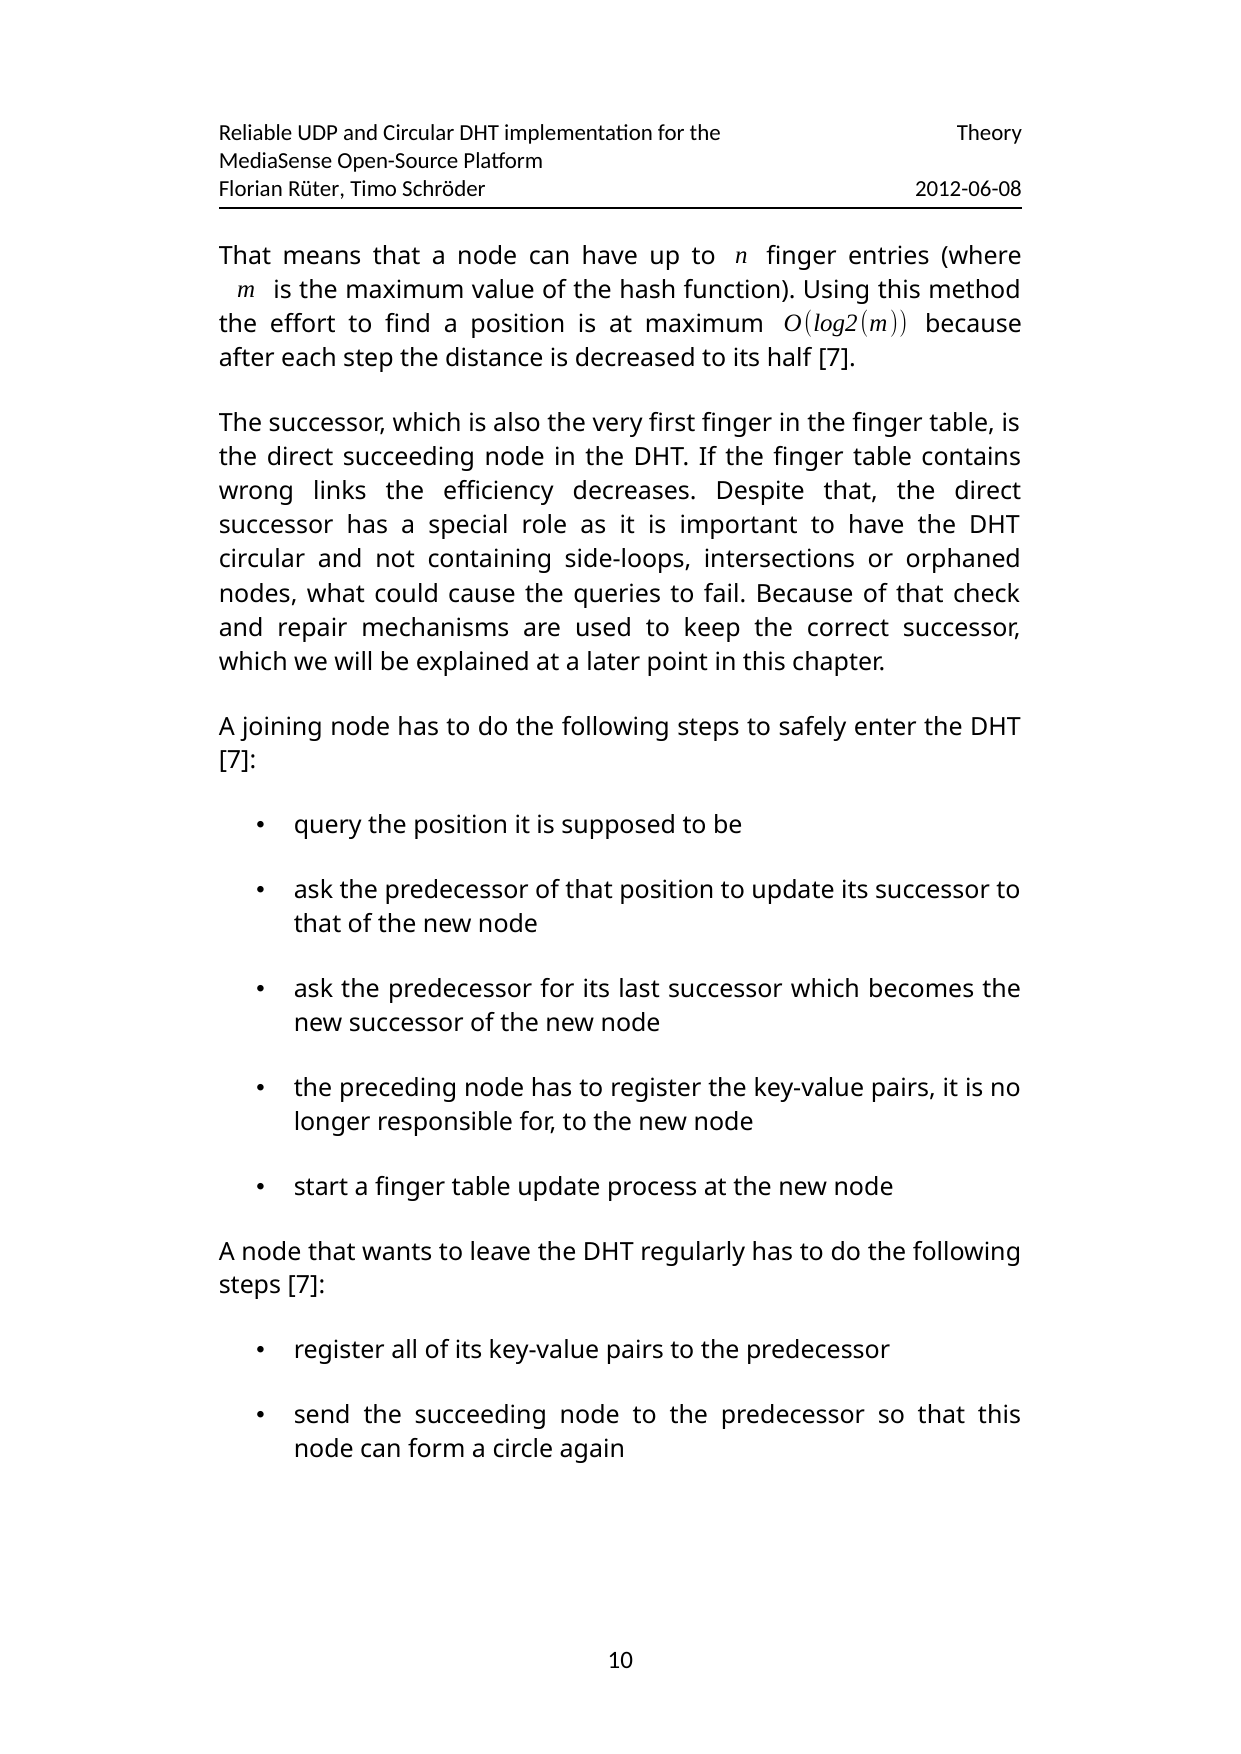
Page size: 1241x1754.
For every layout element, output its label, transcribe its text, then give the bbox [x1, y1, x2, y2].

list query the position it is supposed to be [256, 807, 1022, 841]
list send the succeeding node to the predecessor so that this node can form a circle again [256, 1397, 1022, 1465]
list register all of its key-value pairs to the predecessor [256, 1332, 1022, 1366]
text A joining node has to do the following steps to safely enter the DHT [7]: [218, 708, 1022, 776]
list ask the predecessor of that position to update its successor to that of the new node [256, 872, 1022, 940]
text The successor, which is also the very first finger in the finger table, is the direct succeeding node in the DHT. If the finger table contains wrong links the efficiency decreases. Despite that, the direct successor has a special role as it is important to have the DHT circular and not containing side-loops, intersections or orphaned nodes, what could cause the queries to fail. Because of that check and repair mechanisms are used to keep the correct successor, which we will be explained at a later point in this chapter. [218, 405, 1022, 677]
list ask the predecessor for its last successor which becomes the new successor of the new node [256, 971, 1022, 1039]
text A node that wants to leave the DHT regularly has to do the following steps [7]: [218, 1233, 1022, 1301]
list start a finger table update process at the new node [256, 1168, 1022, 1202]
list the preceding node has to register the key-value pairs, it is no longer responsible for, to the new node [256, 1069, 1022, 1138]
text That means that a node can have up tofinger entries (whereis the maximum value of the hash function). Using this method the effort to find a position is at maximumbecause after each step the distance is decreased to its half [7]. [218, 238, 1022, 374]
